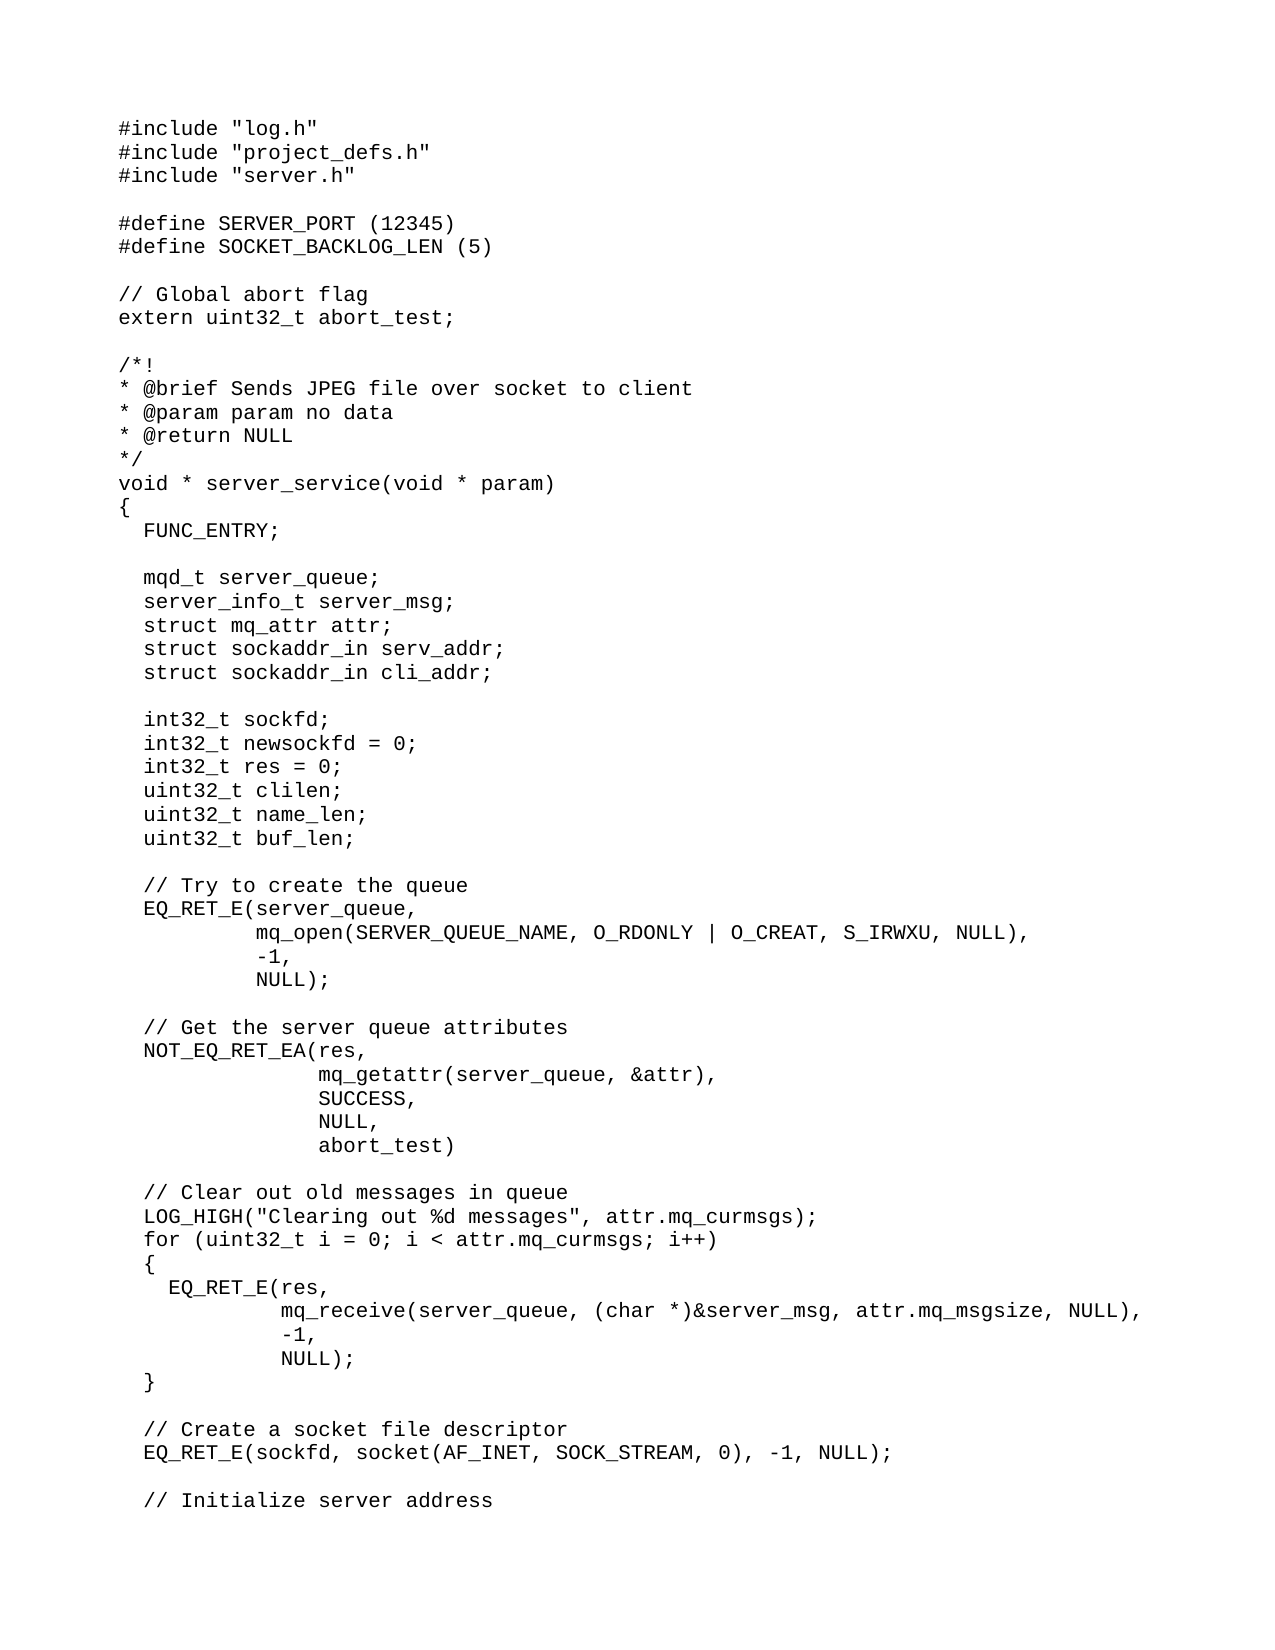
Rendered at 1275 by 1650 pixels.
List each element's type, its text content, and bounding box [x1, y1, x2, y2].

text int32_t res = 0; [118, 757, 1157, 780]
text */ [118, 449, 1157, 473]
text EQ_RET_E(res, [118, 1277, 1157, 1300]
text * @brief Sends JPEG file over socket to client [118, 378, 1157, 402]
text NULL); [118, 969, 1157, 993]
text // Create a socket file descriptor [118, 1419, 1157, 1442]
text struct sockaddr_in cli_addr; [118, 662, 1157, 686]
text #define SOCKET_BACKLOG_LEN (5) [118, 236, 1157, 260]
text -1, [118, 946, 1157, 969]
text FUNC_ENTRY; [118, 520, 1157, 544]
text int32_t newsockfd = 0; [118, 733, 1157, 757]
text // Try to create the queue [118, 875, 1157, 898]
text NULL, [118, 1111, 1157, 1135]
text // Clear out old messages in queue [118, 1182, 1157, 1206]
text int32_t sockfd; [118, 709, 1157, 733]
text EQ_RET_E(sockfd, socket(AF_INET, SOCK_STREAM, 0), -1, NULL); [118, 1442, 1157, 1466]
text LOG_HIGH("Clearing out %d messages", attr.mq_curmsgs); [118, 1206, 1157, 1229]
text void * server_service(void * param) [118, 473, 1157, 496]
text { [118, 496, 1157, 520]
text uint32_t clilen; [118, 780, 1157, 804]
text * @return NULL [118, 426, 1157, 449]
text // Global abort flag [118, 284, 1157, 307]
text { [118, 1253, 1157, 1277]
text abort_test) [118, 1135, 1157, 1158]
text mqd_t server_queue; [118, 567, 1157, 591]
text } [118, 1371, 1157, 1395]
text // Get the server queue attributes [118, 1017, 1157, 1040]
text #define SERVER_PORT (12345) [118, 213, 1157, 236]
text mq_getattr(server_queue, &attr), [118, 1064, 1157, 1088]
text #include "log.h" [118, 118, 1157, 142]
text uint32_t name_len; [118, 804, 1157, 827]
text uint32_t buf_len; [118, 827, 1157, 851]
text * @param param no data [118, 402, 1157, 426]
text NOT_EQ_RET_EA(res, [118, 1040, 1157, 1064]
text /*! [118, 354, 1157, 378]
text #include "server.h" [118, 165, 1157, 189]
text -1, [118, 1324, 1157, 1348]
text SUCCESS, [118, 1088, 1157, 1111]
text EQ_RET_E(server_queue, [118, 898, 1157, 922]
text struct sockaddr_in serv_addr; [118, 638, 1157, 662]
text #include "project_defs.h" [118, 142, 1157, 165]
text for (uint32_t i = 0; i < attr.mq_curmsgs; i++) [118, 1229, 1157, 1253]
text mq_open(SERVER_QUEUE_NAME, O_RDONLY | O_CREAT, S_IRWXU, NULL), [118, 922, 1157, 946]
text // Initialize server address [118, 1489, 1157, 1513]
text server_info_t server_msg; [118, 591, 1157, 615]
text NULL); [118, 1348, 1157, 1371]
text extern uint32_t abort_test; [118, 307, 1157, 331]
text mq_receive(server_queue, (char *)&server_msg, attr.mq_msgsize, NULL), [118, 1300, 1157, 1324]
text struct mq_attr attr; [118, 615, 1157, 638]
